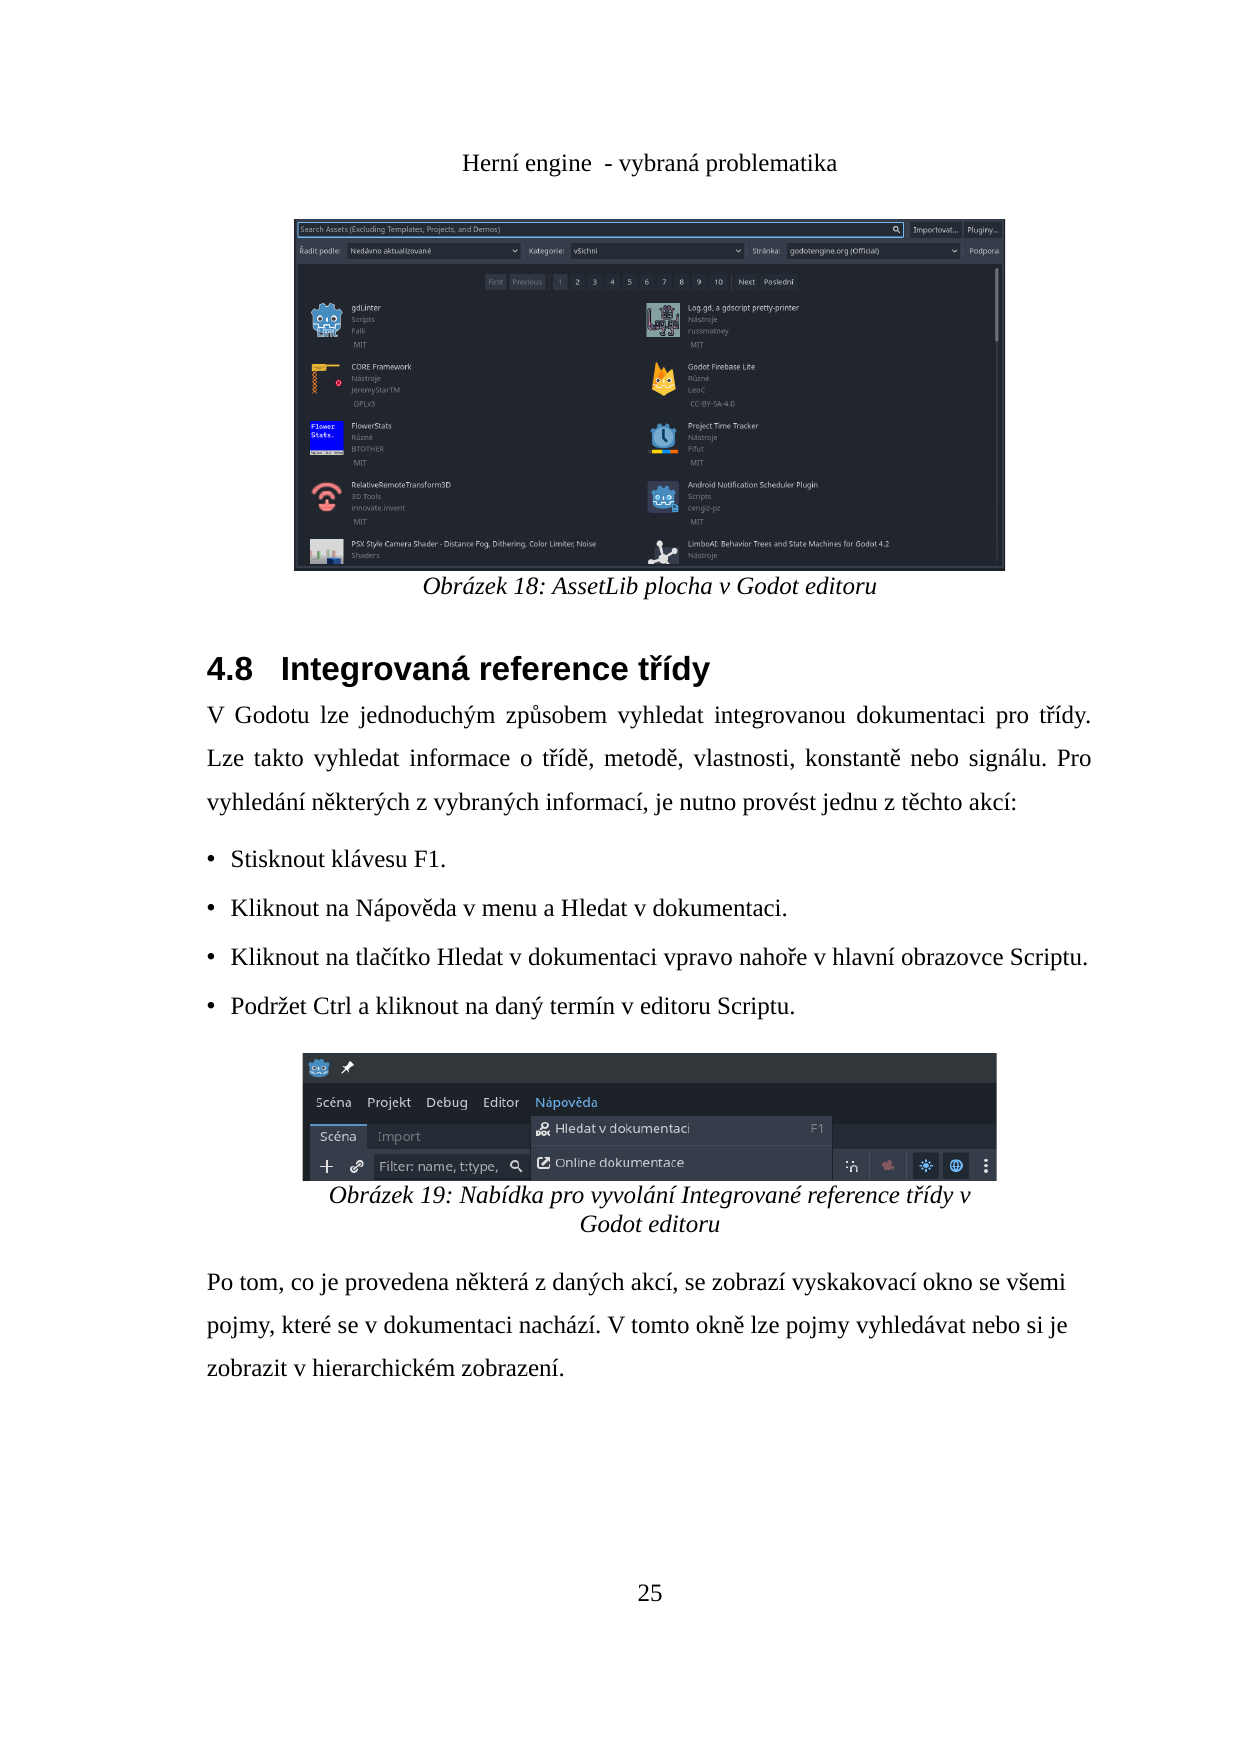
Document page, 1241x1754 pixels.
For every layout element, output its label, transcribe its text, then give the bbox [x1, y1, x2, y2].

text Po tom, co je provedena některá z daných akcí, se zobrazí vyskakovací okno se všemi pojmy, které se v dokumentaci nachází. V tomto okně lze pojmy vyhledávat nebo si je zobrazit v hierarchickém zobrazení. [207, 1267, 1093, 1382]
picture [294, 219, 1006, 571]
subtitle Integrovaná reference třídy [207, 649, 1093, 688]
text Obrázek 19: Nabídka pro vyvolání Integrované reference třídy v Godot editoru [303, 1181, 997, 1238]
text V Godotu lze jednoduchým způsobem vyhledat integrovanou dokumentaci pro třídy. Lze takto vyhledat informace o třídě, metodě, vlastnosti, konstantě nebo signálu. Pro vyhledání některých z vybraných informací, je nutno provést jednu z těchto akcí: [207, 700, 1093, 815]
list Podržet Ctrl a kliknout na daný termín v editoru Scriptu. [207, 991, 1093, 1020]
text Obrázek 18: AssetLib plocha v Godot editoru [294, 571, 1005, 599]
picture [302, 1053, 997, 1181]
list Kliknout na tlačítko Hledat v dokumentaci vpravo nahoře v hlavní obrazovce Scriptu. [207, 942, 1093, 971]
list Kliknout na Nápověda v menu a Hledat v dokumentaci. [207, 893, 1093, 922]
list Stisknout klávesu F1. [207, 844, 1093, 873]
